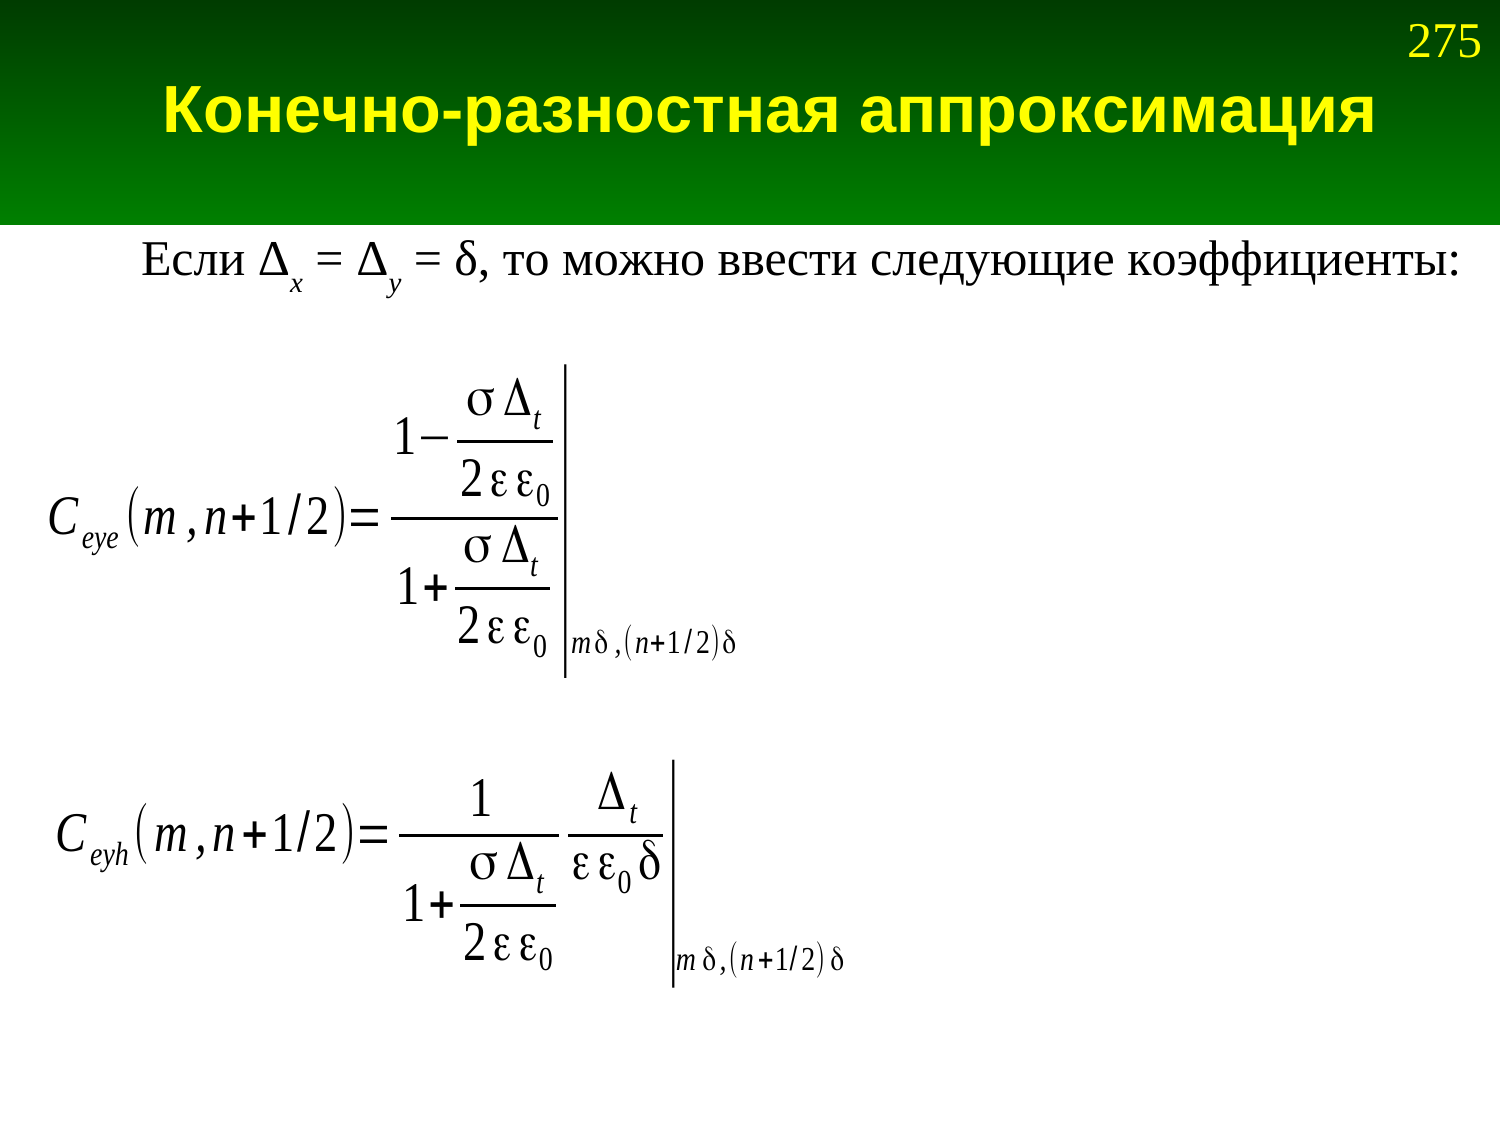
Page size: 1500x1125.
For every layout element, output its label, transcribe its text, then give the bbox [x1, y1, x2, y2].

title Конечно-разностная аппроксимация [100, 7, 1441, 204]
chart [35, 359, 749, 680]
chart [43, 756, 855, 991]
text_box Если Δx = Δy = δ, то можно ввести следующие коэффициенты: [126, 218, 1477, 306]
